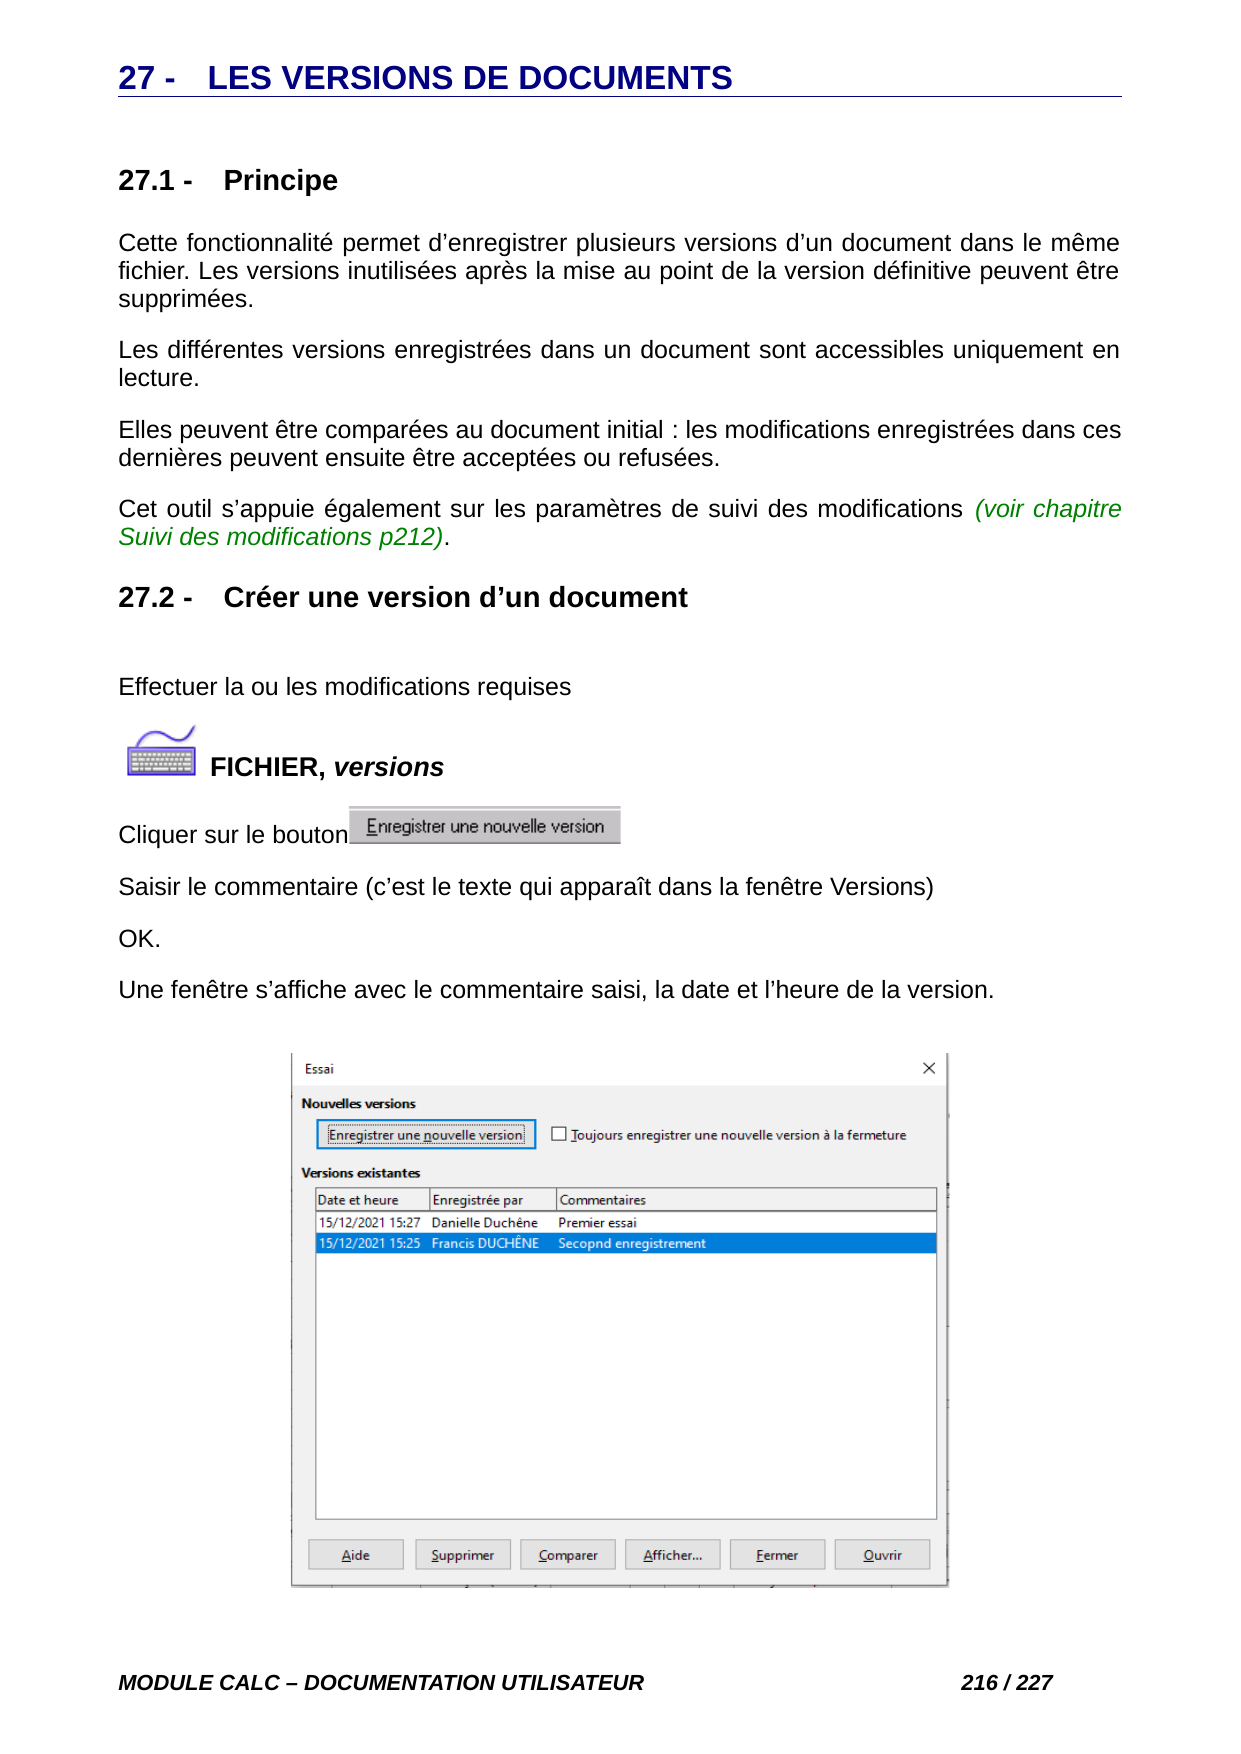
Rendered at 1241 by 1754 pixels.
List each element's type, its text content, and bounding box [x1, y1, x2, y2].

picture [123, 714, 199, 790]
text FICHIER, versions [199, 752, 1122, 783]
text Les différentes versions enregistrées dans un document sont accessibles uniquement en lecture. [118, 336, 1122, 392]
subtitle Les versions de documents [118, 59, 1122, 96]
text Effectuer la ou les modifications requises [118, 673, 1122, 701]
text OK. [118, 924, 1122, 952]
text Cliquer sur le bouton [118, 818, 1122, 849]
subtitle Créer une version d’un document [118, 581, 1122, 613]
text Une fenêtre s’affiche avec le commentaire saisi, la date et l’heure de la version. [118, 976, 1122, 1004]
text Elles peuvent être comparées au document initial : les modifications enregistrées dans ces dernières peuvent ensuite être acceptées ou refusées. [118, 416, 1122, 472]
picture [348, 806, 621, 844]
text Saisir le commentaire (c’est le texte qui apparaît dans la fenêtre Versions) [118, 873, 1122, 901]
text Cet outil s’appuie également sur les paramètres de suivi des modifications (voir chapitre Suivi des modifications p212). [118, 495, 1122, 551]
picture [290, 1053, 950, 1588]
subtitle Principe [118, 164, 1122, 197]
text Cette fonctionnalité permet d’enregistrer plusieurs versions d’un document dans le même fichier. Les versions inutilisées après la mise au point de la version définitive peuvent être supprimées. [118, 229, 1122, 313]
